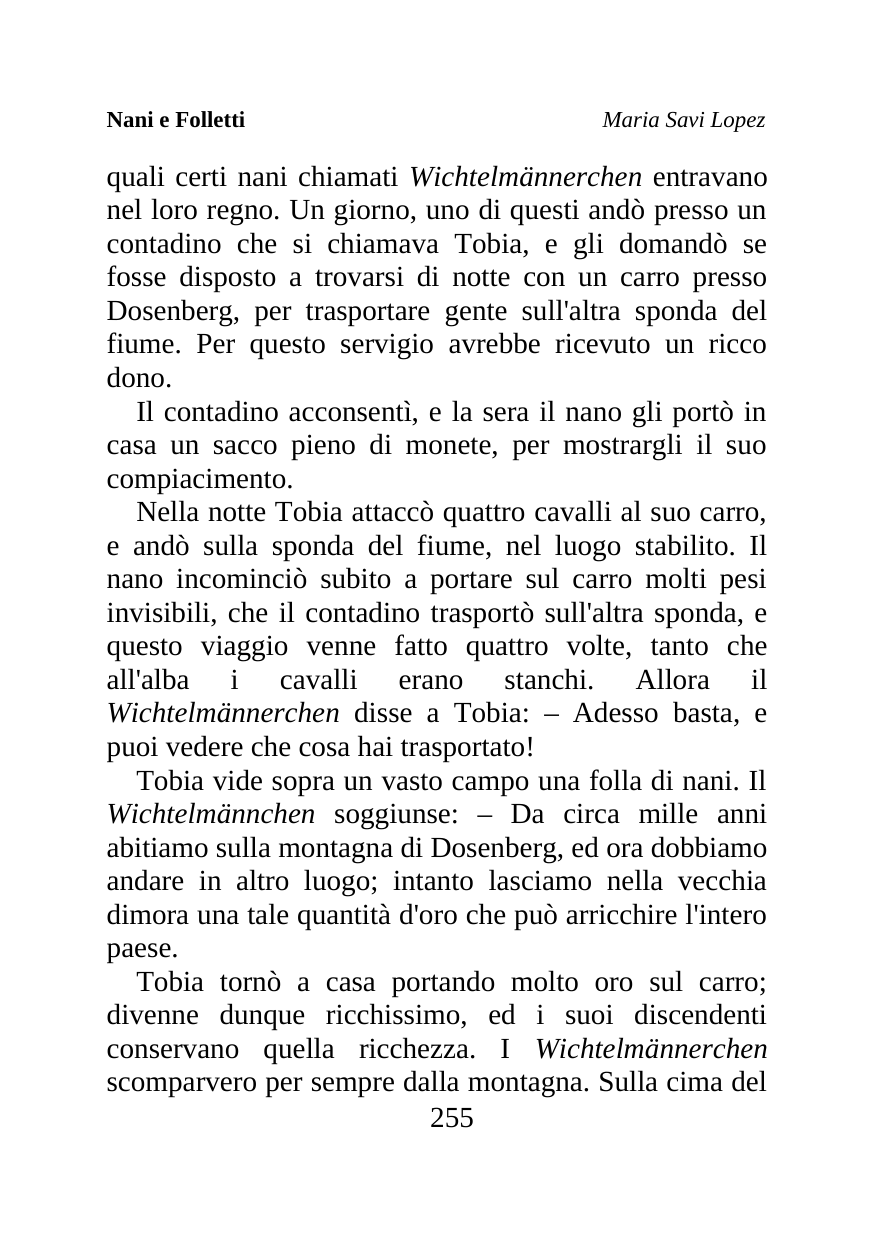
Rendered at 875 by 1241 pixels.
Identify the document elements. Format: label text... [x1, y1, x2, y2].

text Tobia tornò a casa portando molto oro sul carro; divenne dunque ricchissimo, ed i suoi discendenti conservano quella ricchezza. I Wichtelmännerchen scomparvero per sempre dalla montagna. Sulla cima del [106, 964, 768, 1098]
text Il contadino acconsentì, e la sera il nano gli portò in casa un sacco pieno di monete, per mostrargli il suo compiacimento. [106, 394, 768, 494]
text Tobia vide sopra un vasto campo una folla di nani. Il Wichtelmännchen soggiunse: – Da circa mille anni abitiamo sulla montagna di Dosenberg, ed ora dobbiamo andare in altro luogo; intanto lasciamo nella vecchia dimora una tale quantità d'oro che può arricchire l'intero paese. [106, 763, 768, 964]
text Nella notte Tobia attaccò quattro cavalli al suo carro, e andò sulla sponda del fiume, nel luogo stabilito. Il nano incominciò subito a portare sul carro molti pesi invisibili, che il contadino trasportò sull'altra sponda, e questo viaggio venne fatto quattro volte, tanto che all'alba i cavalli erano stanchi. Allora il Wichtelmännerchen disse a Tobia: – Adesso basta, e puoi vedere che cosa hai trasportato! [106, 494, 768, 763]
text quali certi nani chiamati Wichtelmännerchen entravano nel loro regno. Un giorno, uno di questi andò presso un contadino che si chiamava Tobia, e gli domandò se fosse disposto a trovarsi di notte con un carro presso Dosenberg, per trasportare gente sull'altra sponda del fiume. Per questo servigio avrebbe ricevuto un ricco dono. [106, 159, 768, 394]
